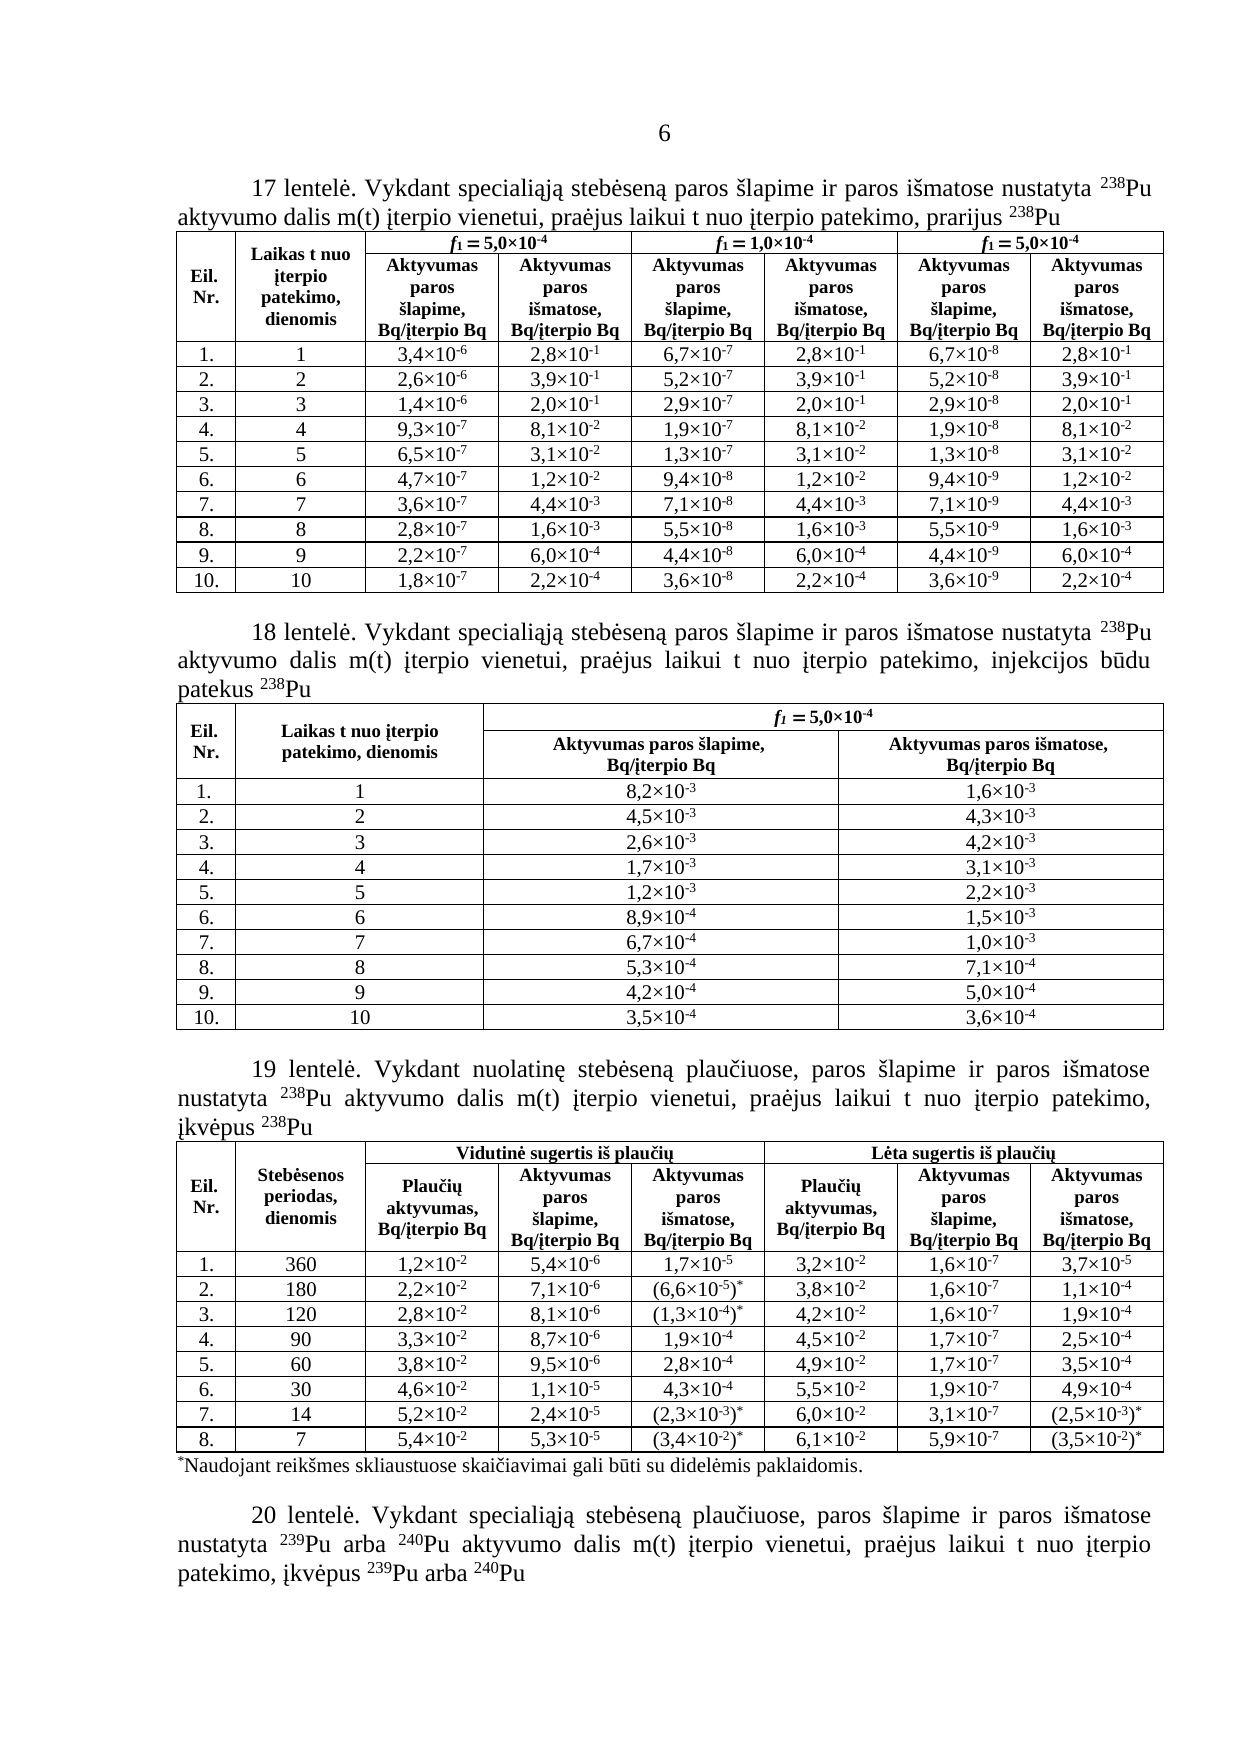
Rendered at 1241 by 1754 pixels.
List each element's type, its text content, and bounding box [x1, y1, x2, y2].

table_cell 360 [236, 1252, 365, 1276]
table_cell 1,1×10-4 [1031, 1277, 1163, 1301]
table_header f1  1,0×10-4 [632, 232, 897, 253]
table_cell 5 [236, 880, 483, 904]
table_cell 30 [236, 1377, 365, 1401]
table_cell 1,6×10-3 [765, 518, 897, 541]
table_cell 3,1×10-2 [765, 442, 897, 466]
table_cell 9. [177, 543, 235, 567]
table_cell 14 [236, 1402, 365, 1426]
table_cell Aktyvumas paros šlapime, Bq/įterpio Bq [484, 731, 838, 778]
table_cell Aktyvumas paros šlapime, Bq/įterpio Bq [632, 254, 764, 341]
table_cell 8. [177, 518, 235, 541]
table_cell 5,2×10-8 [898, 367, 1030, 391]
table_cell 5,0×10-4 [839, 980, 1163, 1004]
table_cell 2,2×10-4 [499, 568, 631, 592]
table_cell Aktyvumas paros išmatose, Bq/įterpio Bq [839, 731, 1163, 778]
text *Naudojant reikšmes skliaustuose skaičiavimai gali būti su didelėmis paklaidomis. [177, 1453, 1152, 1477]
table_cell 4. [177, 1327, 235, 1351]
table_cell 2,9×10-8 [898, 392, 1030, 416]
table_cell (3,4×10-2)* [632, 1428, 764, 1451]
table_cell 8,7×10-6 [499, 1327, 631, 1351]
table_cell 5,9×10-7 [898, 1428, 1030, 1451]
table_cell 5. [177, 880, 235, 904]
table_cell Aktyvumas paros šlapime, Bq/įterpio Bq [366, 254, 498, 341]
table_cell 4,6×10-2 [366, 1377, 498, 1401]
table_cell 2,6×10-6 [366, 367, 498, 391]
table_cell 3,4×10-6 [366, 342, 498, 366]
table_cell 1,6×10-3 [1031, 518, 1163, 541]
table_cell 2,2×10-7 [366, 543, 498, 567]
table_cell 7 [236, 492, 365, 516]
table_cell 4,4×10-9 [898, 543, 1030, 567]
table_cell 8,9×10-4 [484, 905, 838, 929]
table_cell 7. [177, 930, 235, 954]
table_cell 2,8×10-2 [366, 1302, 498, 1326]
table_cell 1,3×10-7 [632, 442, 764, 466]
table_cell 1,5×10-3 [839, 905, 1163, 929]
table_cell 1,2×10-2 [499, 467, 631, 491]
table_cell 2,2×10-4 [765, 568, 897, 592]
table_cell 1,6×10-3 [839, 779, 1163, 803]
table_cell 4,4×10-3 [1031, 492, 1163, 516]
table_cell Aktyvumas paros išmatose, Bq/įterpio Bq [499, 254, 631, 341]
table_cell 2. [177, 367, 235, 391]
table_cell 3,1×10-2 [499, 442, 631, 466]
table_cell 6,0×10-4 [1031, 543, 1163, 567]
table_cell 8,2×10-3 [484, 779, 838, 803]
table_cell 3. [177, 1302, 235, 1326]
table_cell 6,7×10-7 [632, 342, 764, 366]
table_cell 4,2×10-3 [839, 830, 1163, 854]
table_cell 3,6×10-4 [839, 1005, 1163, 1029]
table_cell (6,6×10-5)* [632, 1277, 764, 1301]
table_cell 3. [177, 830, 235, 854]
table_cell 3 [236, 830, 483, 854]
table_cell 7. [177, 492, 235, 516]
table_cell Aktyvumas paros šlapime, Bq/įterpio Bq [499, 1164, 631, 1251]
table_cell 5,3×10-5 [499, 1428, 631, 1451]
table_cell 10. [177, 568, 235, 592]
text 20 lentelė. Vykdant specialiąją stebėseną plaučiuose, paros šlapime ir paros išmatose nustatyta 239Pu arba 240Pu aktyvumo dalis m(t) įterpio vienetui, praėjus laikui t nuo įterpio patekimo, įkvėpus 239Pu arba 240Pu [177, 1501, 1152, 1587]
table_cell 1,6×10-3 [499, 518, 631, 541]
table_cell Aktyvumas paros šlapime, Bq/įterpio Bq [898, 1164, 1030, 1251]
table_cell 6. [177, 1377, 235, 1401]
table_cell 4,5×10-3 [484, 805, 838, 828]
table_cell 4,3×10-3 [839, 805, 1163, 828]
table_cell 5,5×10-9 [898, 518, 1030, 541]
table_cell 1,2×10-2 [366, 1252, 498, 1276]
table_cell 10 [236, 568, 365, 592]
table_cell Aktyvumas paros išmatose, Bq/įterpio Bq [1031, 1164, 1163, 1251]
table_header Eil. Nr. [177, 1142, 235, 1251]
table_cell 8,1×10-2 [765, 417, 897, 441]
table_header Eil. Nr. [177, 232, 235, 341]
table_cell 1. [177, 779, 235, 803]
table_cell 1,0×10-3 [839, 930, 1163, 954]
table_cell 1,7×10-5 [632, 1252, 764, 1276]
table_cell 180 [236, 1277, 365, 1301]
table_cell 6 [236, 905, 483, 929]
table_cell 8. [177, 1428, 235, 1451]
table_cell 3,5×10-4 [1031, 1352, 1163, 1376]
table_cell 1,9×10-4 [1031, 1302, 1163, 1326]
table_cell 4,7×10-7 [366, 467, 498, 491]
table_cell 3,9×10-1 [499, 367, 631, 391]
table_cell 9,3×10-7 [366, 417, 498, 441]
table_cell 90 [236, 1327, 365, 1351]
table_cell 6,7×10-4 [484, 930, 838, 954]
table_cell 4. [177, 855, 235, 879]
table_cell 1,9×10-7 [632, 417, 764, 441]
table_header f1  5,0×10-4 [366, 232, 631, 253]
table_cell 7 [236, 1428, 365, 1451]
table_cell 3,3×10-2 [366, 1327, 498, 1351]
table_cell 3,6×10-8 [632, 568, 764, 592]
table_cell 9. [177, 980, 235, 1004]
table_cell 6,0×10-4 [765, 543, 897, 567]
table_cell 4,9×10-2 [765, 1352, 897, 1376]
table_cell 5. [177, 1352, 235, 1376]
table_cell 3,9×10-1 [765, 367, 897, 391]
table_cell 6,0×10-4 [499, 543, 631, 567]
table_cell 1. [177, 342, 235, 366]
table_cell 6. [177, 467, 235, 491]
table_cell 6. [177, 905, 235, 929]
table_cell 4. [177, 417, 235, 441]
table_cell 1,6×10-7 [898, 1302, 1030, 1326]
table_cell 2 [236, 367, 365, 391]
table_cell 8. [177, 955, 235, 979]
table_cell 1. [177, 1252, 235, 1276]
table_cell 3. [177, 392, 235, 416]
table_header Stebėsenos periodas, dienomis [236, 1142, 365, 1251]
table_cell 4,2×10-2 [765, 1302, 897, 1326]
table_cell 1,2×10-2 [765, 467, 897, 491]
table_cell 1,4×10-6 [366, 392, 498, 416]
table_cell 4,5×10-2 [765, 1327, 897, 1351]
table_cell 1,1×10-5 [499, 1377, 631, 1401]
table_cell 3,1×10-2 [1031, 442, 1163, 466]
table_header f1  5,0×10-4 [898, 232, 1163, 253]
table_cell 8 [236, 518, 365, 541]
text 19 lentelė. Vykdant nuolatinę stebėseną plaučiuose, paros šlapime ir paros išmatose nustatyta 238Pu aktyvumo dalis m(t) įterpio vienetui, praėjus laikui t nuo įterpio patekimo, įkvėpus 238Pu [177, 1054, 1152, 1141]
table_cell 2,6×10-3 [484, 830, 838, 854]
table_header Laikas t nuo įterpio patekimo, dienomis [236, 704, 483, 778]
table_cell 9,5×10-6 [499, 1352, 631, 1376]
table_cell 5. [177, 442, 235, 466]
table_cell 5,2×10-2 [366, 1402, 498, 1426]
table_cell 3,5×10-4 [484, 1005, 838, 1029]
table_cell 3,6×10-7 [366, 492, 498, 516]
text 17 lentelė. Vykdant specialiąją stebėseną paros šlapime ir paros išmatose nustatyta 238Pu aktyvumo dalis m(t) įterpio vienetui, praėjus laikui t nuo įterpio patekimo, prarijus 238Pu [177, 173, 1152, 231]
table_cell 2,2×10-4 [1031, 568, 1163, 592]
table_cell 3,8×10-2 [366, 1352, 498, 1376]
table_cell 2,0×10-1 [765, 392, 897, 416]
table_header Lėta sugertis iš plaučių [765, 1142, 1163, 1163]
table_cell 5,4×10-6 [499, 1252, 631, 1276]
table_cell 1,2×10-3 [484, 880, 838, 904]
table_cell (1,3×10-4)* [632, 1302, 764, 1326]
table_cell 4,3×10-4 [632, 1377, 764, 1401]
table_cell 2,8×10-4 [632, 1352, 764, 1376]
table_cell 3,9×10-1 [1031, 367, 1163, 391]
table_cell 7. [177, 1402, 235, 1426]
table_cell 3,7×10-5 [1031, 1252, 1163, 1276]
table_cell 8,1×10-2 [1031, 417, 1163, 441]
table_cell 3,1×10-7 [898, 1402, 1030, 1426]
table_cell 1,7×10-7 [898, 1327, 1030, 1351]
table_cell 2,9×10-7 [632, 392, 764, 416]
table_cell 7,1×10-9 [898, 492, 1030, 516]
table_cell 5,2×10-7 [632, 367, 764, 391]
table_cell 8,1×10-2 [499, 417, 631, 441]
table_cell 6 [236, 467, 365, 491]
table_cell Plaučių aktyvumas, Bq/įterpio Bq [366, 1164, 498, 1251]
table_cell 1,3×10-8 [898, 442, 1030, 466]
table_cell 7,1×10-8 [632, 492, 764, 516]
table_cell 2,8×10-1 [499, 342, 631, 366]
table_cell 6,7×10-8 [898, 342, 1030, 366]
table_cell 9,4×10-8 [632, 467, 764, 491]
table_cell 2,0×10-1 [499, 392, 631, 416]
table_cell 120 [236, 1302, 365, 1326]
table_header f1  5,0×10-4 [484, 704, 1163, 729]
table_cell 2,4×10-5 [499, 1402, 631, 1426]
table_cell 4,9×10-4 [1031, 1377, 1163, 1401]
table_cell 5,5×10-2 [765, 1377, 897, 1401]
table_cell 1 [236, 342, 365, 366]
table_cell 7,1×10-6 [499, 1277, 631, 1301]
table_cell Aktyvumas paros išmatose, Bq/įterpio Bq [1031, 254, 1163, 341]
table_cell 1 [236, 779, 483, 803]
table_cell 1,6×10-7 [898, 1277, 1030, 1301]
table_cell 3,2×10-2 [765, 1252, 897, 1276]
table_cell Plaučių aktyvumas, Bq/įterpio Bq [765, 1164, 897, 1251]
table_cell 4,4×10-3 [765, 492, 897, 516]
table_header Vidutinė sugertis iš plaučių [366, 1142, 764, 1163]
table_cell 2,2×10-2 [366, 1277, 498, 1301]
table_cell 1,9×10-8 [898, 417, 1030, 441]
text 18 lentelė. Vykdant specialiąją stebėseną paros šlapime ir paros išmatose nustatyta 238Pu aktyvumo dalis m(t) įterpio vienetui, praėjus laikui t nuo įterpio patekimo, injekcijos būdu patekus 238Pu [177, 617, 1152, 703]
table_cell 2,8×10-7 [366, 518, 498, 541]
table_cell 6,1×10-2 [765, 1428, 897, 1451]
table_cell 60 [236, 1352, 365, 1376]
table_cell 2,8×10-1 [1031, 342, 1163, 366]
table_cell 4,4×10-8 [632, 543, 764, 567]
table_cell 1,8×10-7 [366, 568, 498, 592]
table_cell 9 [236, 543, 365, 567]
table_cell 5,3×10-4 [484, 955, 838, 979]
table_cell (3,5×10-2)* [1031, 1428, 1163, 1451]
table_cell 8,1×10-6 [499, 1302, 631, 1326]
table_cell 1,9×10-7 [898, 1377, 1030, 1401]
table_header Eil. Nr. [177, 704, 235, 778]
table_cell 6,5×10-7 [366, 442, 498, 466]
table_cell 9,4×10-9 [898, 467, 1030, 491]
table_cell 2,0×10-1 [1031, 392, 1163, 416]
table_cell 2,8×10-1 [765, 342, 897, 366]
table_cell 7,1×10-4 [839, 955, 1163, 979]
table_cell 3,1×10-3 [839, 855, 1163, 879]
table_cell 3 [236, 392, 365, 416]
table_cell 4,4×10-3 [499, 492, 631, 516]
table_cell 5 [236, 442, 365, 466]
table_cell 8 [236, 955, 483, 979]
table_cell 5,5×10-8 [632, 518, 764, 541]
table_cell 1,7×10-3 [484, 855, 838, 879]
table_cell 3,6×10-9 [898, 568, 1030, 592]
table_cell 10 [236, 1005, 483, 1029]
table_cell (2,5×10-3)* [1031, 1402, 1163, 1426]
table_cell 3,8×10-2 [765, 1277, 897, 1301]
table_cell 4 [236, 855, 483, 879]
table_cell 2. [177, 1277, 235, 1301]
table_cell 7 [236, 930, 483, 954]
table_cell 2 [236, 805, 483, 828]
table_cell Aktyvumas paros išmatose, Bq/įterpio Bq [765, 254, 897, 341]
table_cell 1,9×10-4 [632, 1327, 764, 1351]
table_cell 2,5×10-4 [1031, 1327, 1163, 1351]
table_cell 9 [236, 980, 483, 1004]
table_cell 2. [177, 805, 235, 828]
table_cell 10. [177, 1005, 235, 1029]
table_cell 1,2×10-2 [1031, 467, 1163, 491]
table_cell 4,2×10-4 [484, 980, 838, 1004]
table_cell 6,0×10-2 [765, 1402, 897, 1426]
table_cell 1,6×10-7 [898, 1252, 1030, 1276]
table_cell 2,2×10-3 [839, 880, 1163, 904]
table_cell Aktyvumas paros šlapime, Bq/įterpio Bq [898, 254, 1030, 341]
table_header Laikas t nuo įterpio patekimo, dienomis [236, 232, 365, 341]
table_cell Aktyvumas paros išmatose, Bq/įterpio Bq [632, 1164, 764, 1251]
table_cell 4 [236, 417, 365, 441]
table_cell (2,3×10-3)* [632, 1402, 764, 1426]
table_cell 5,4×10-2 [366, 1428, 498, 1451]
table_cell 1,7×10-7 [898, 1352, 1030, 1376]
